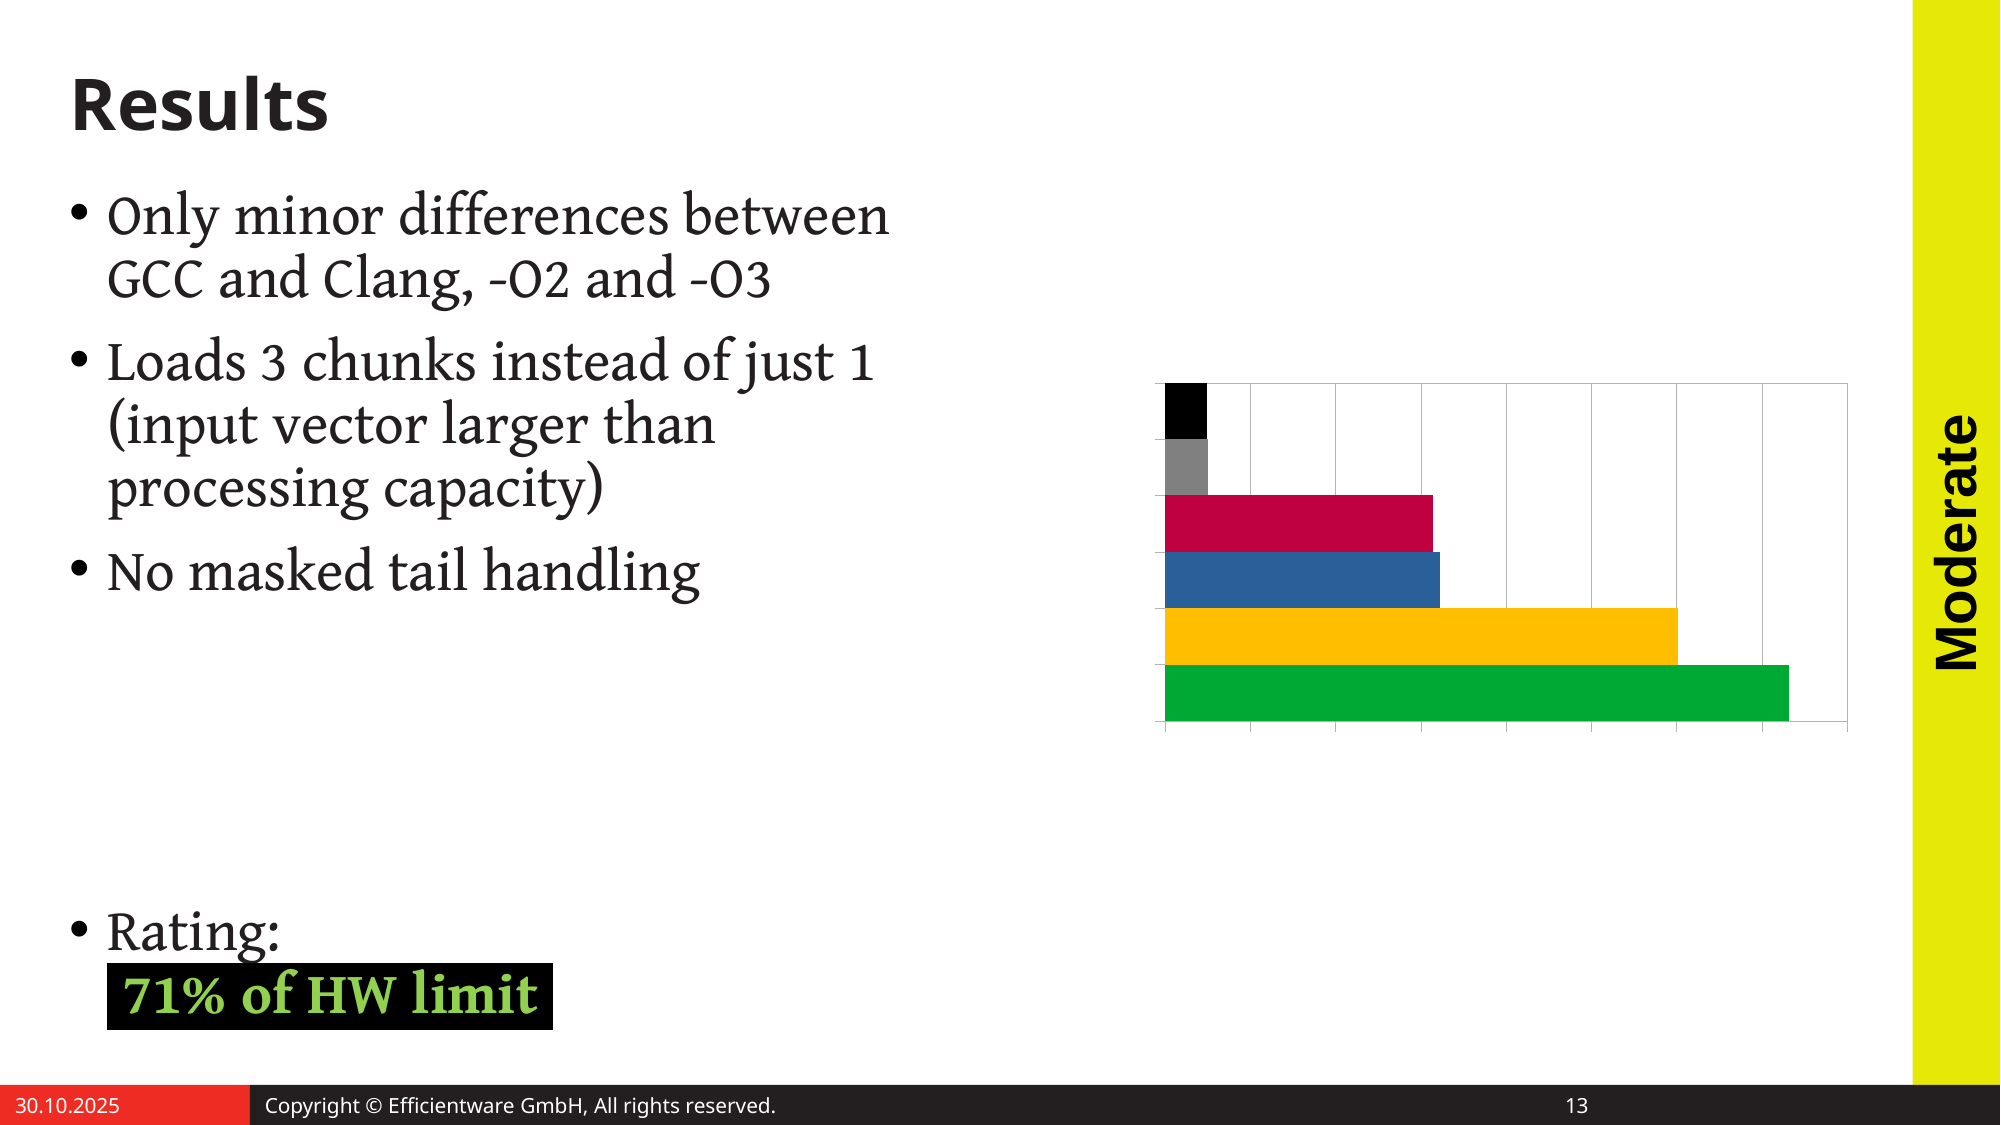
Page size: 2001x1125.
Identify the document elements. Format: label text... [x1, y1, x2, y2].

picture [937, 297, 1890, 778]
list Only minor differences between GCC and Clang, -O2 and -O3 Loads 3 chunks instead of just 1 (input vector larger than processing capacity) No masked tail handling Rating: 71% of HW limit [55, 176, 983, 1063]
slide_number [1550, 1084, 2000, 1125]
slide_number 30.10.2025 [0, 1084, 249, 1125]
footer Copyright © Efficientware GmbH, All rights reserved. [249, 1084, 1550, 1125]
text_box Moderate [1912, 0, 2000, 1084]
title Results [55, 52, 1945, 156]
